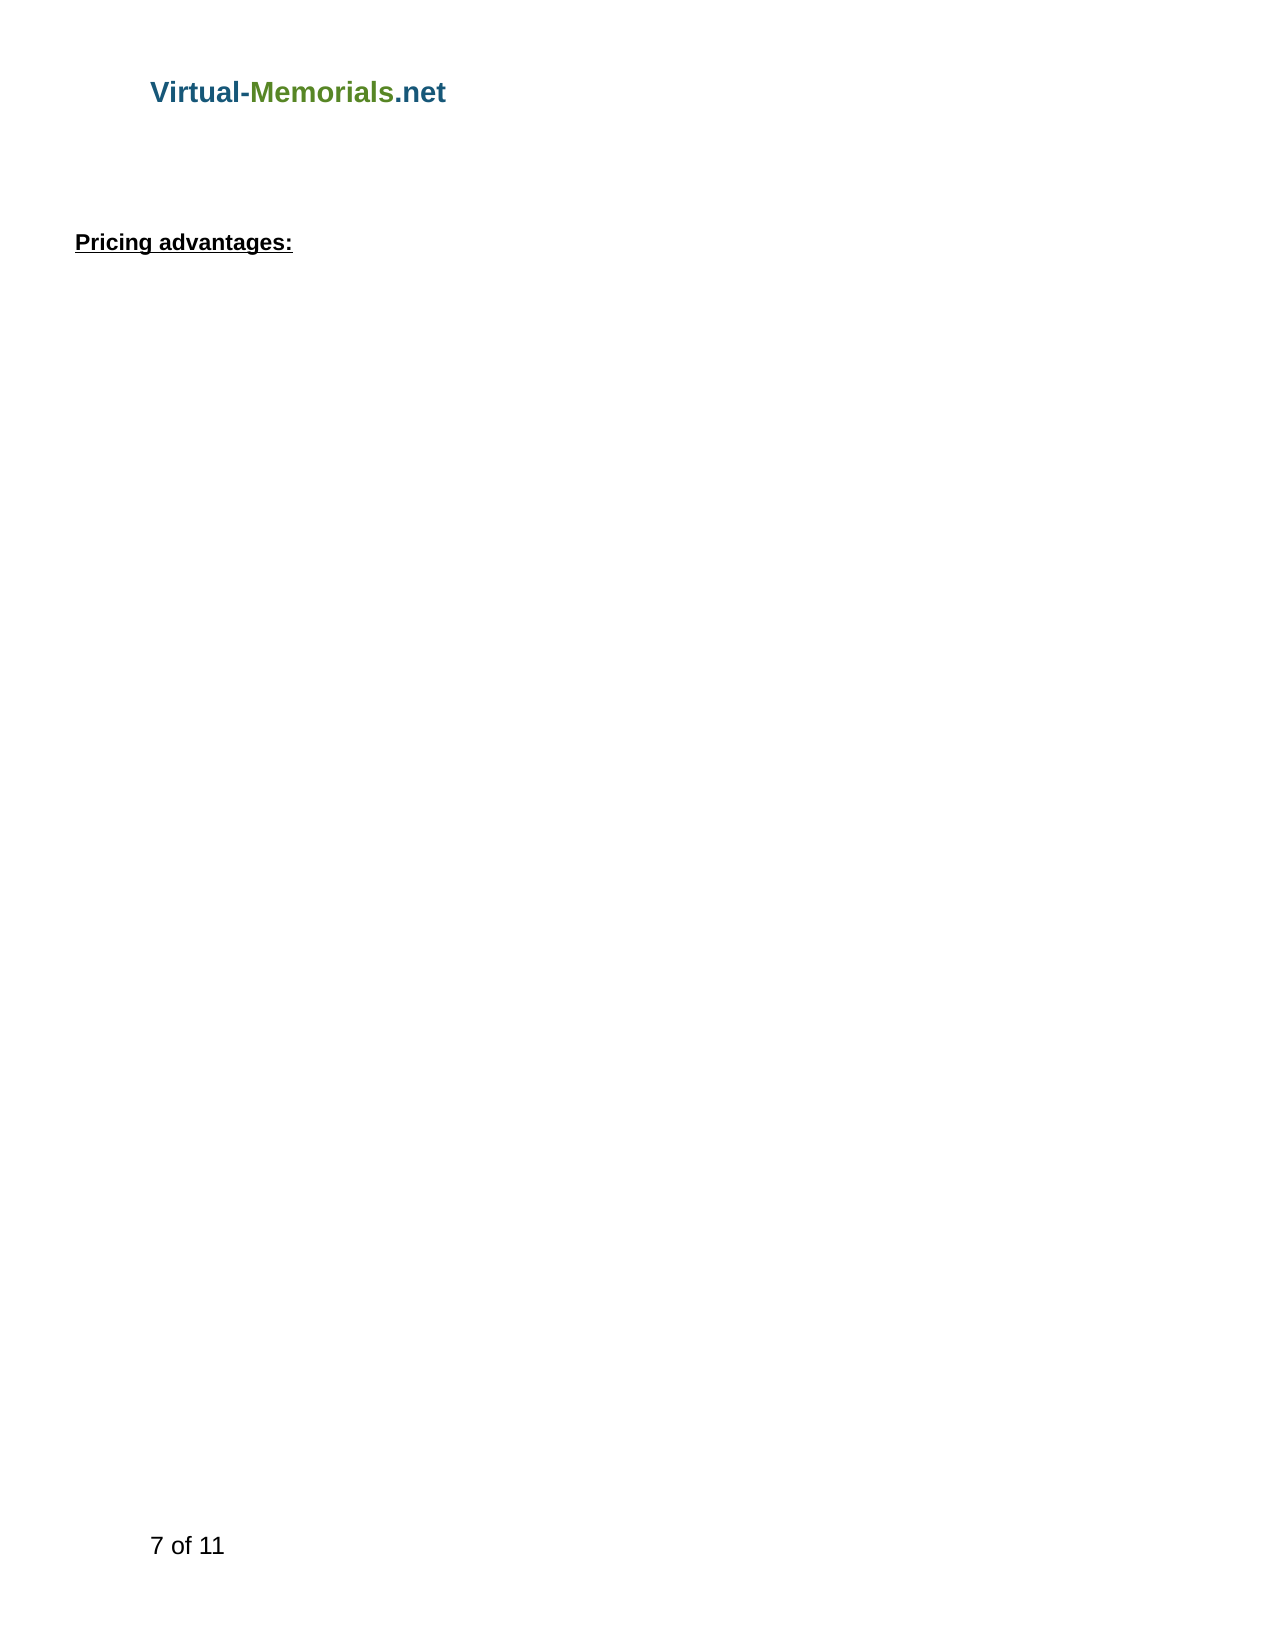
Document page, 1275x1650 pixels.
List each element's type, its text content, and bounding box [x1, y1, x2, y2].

text Pricing advantages: [75, 229, 1200, 255]
